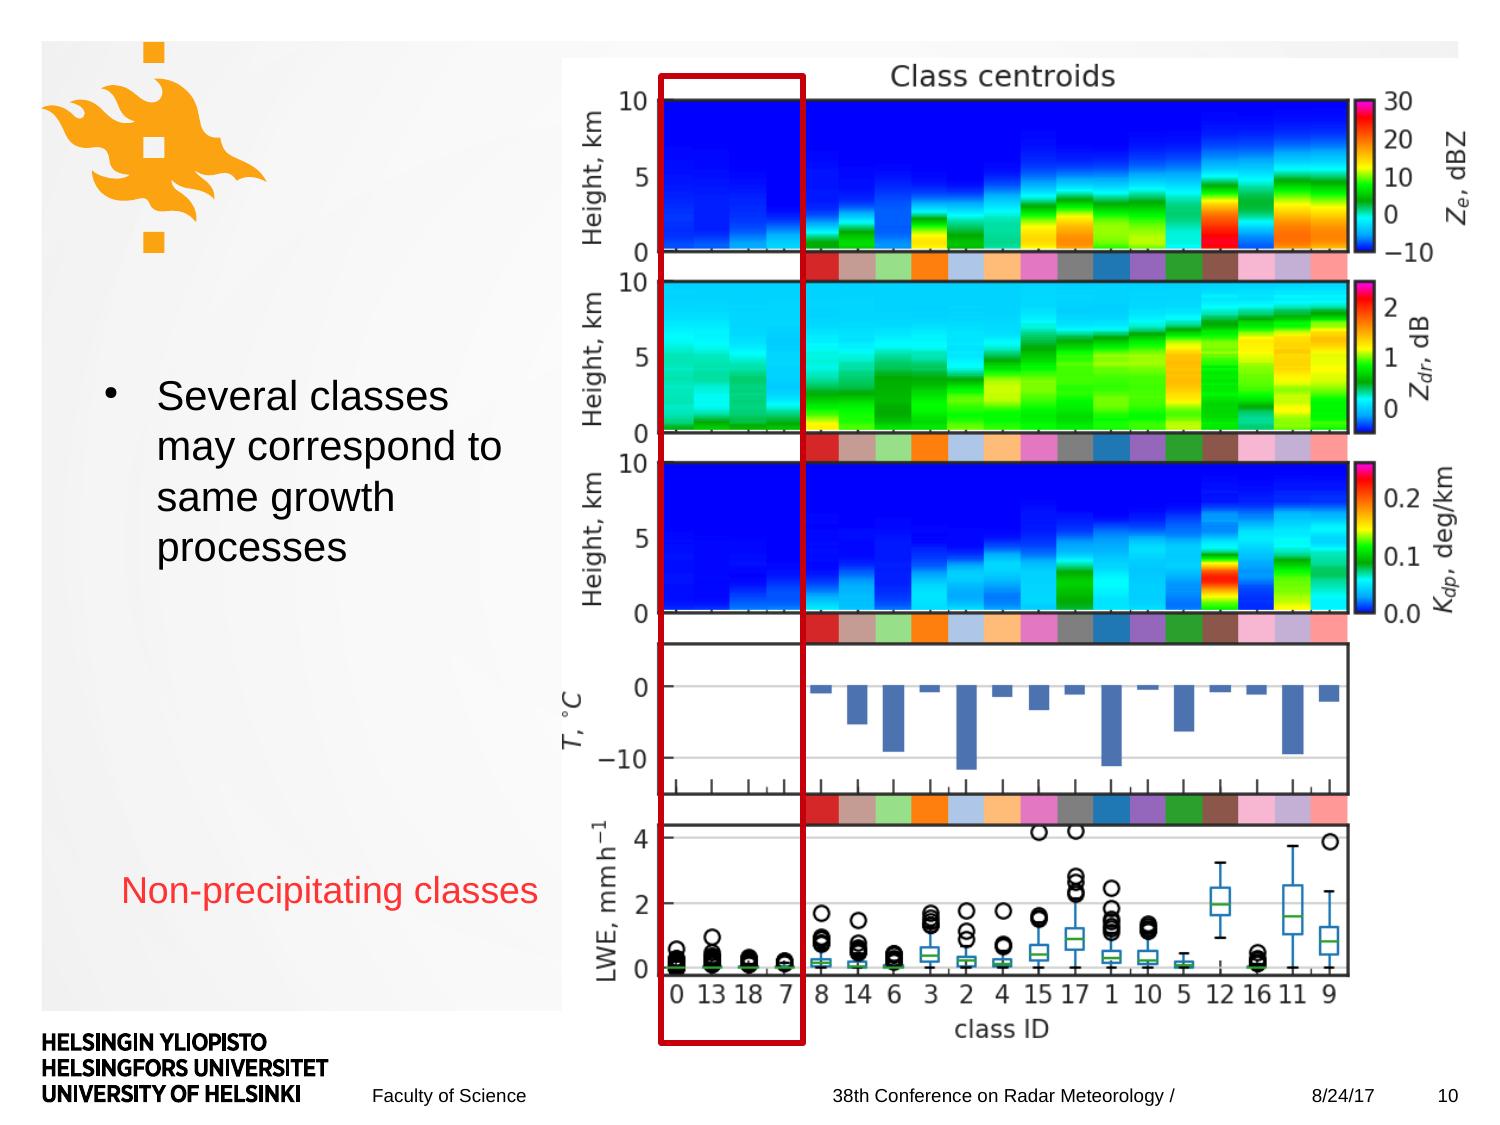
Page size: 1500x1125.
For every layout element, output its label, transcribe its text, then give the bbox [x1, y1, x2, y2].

picture [664, 79, 800, 1040]
text_box Non-precipitating classes [106, 862, 615, 961]
list Several classes may correspond to same growth processes [70, 361, 532, 1000]
picture [144, 137, 164, 158]
picture [41, 41, 1489, 1044]
